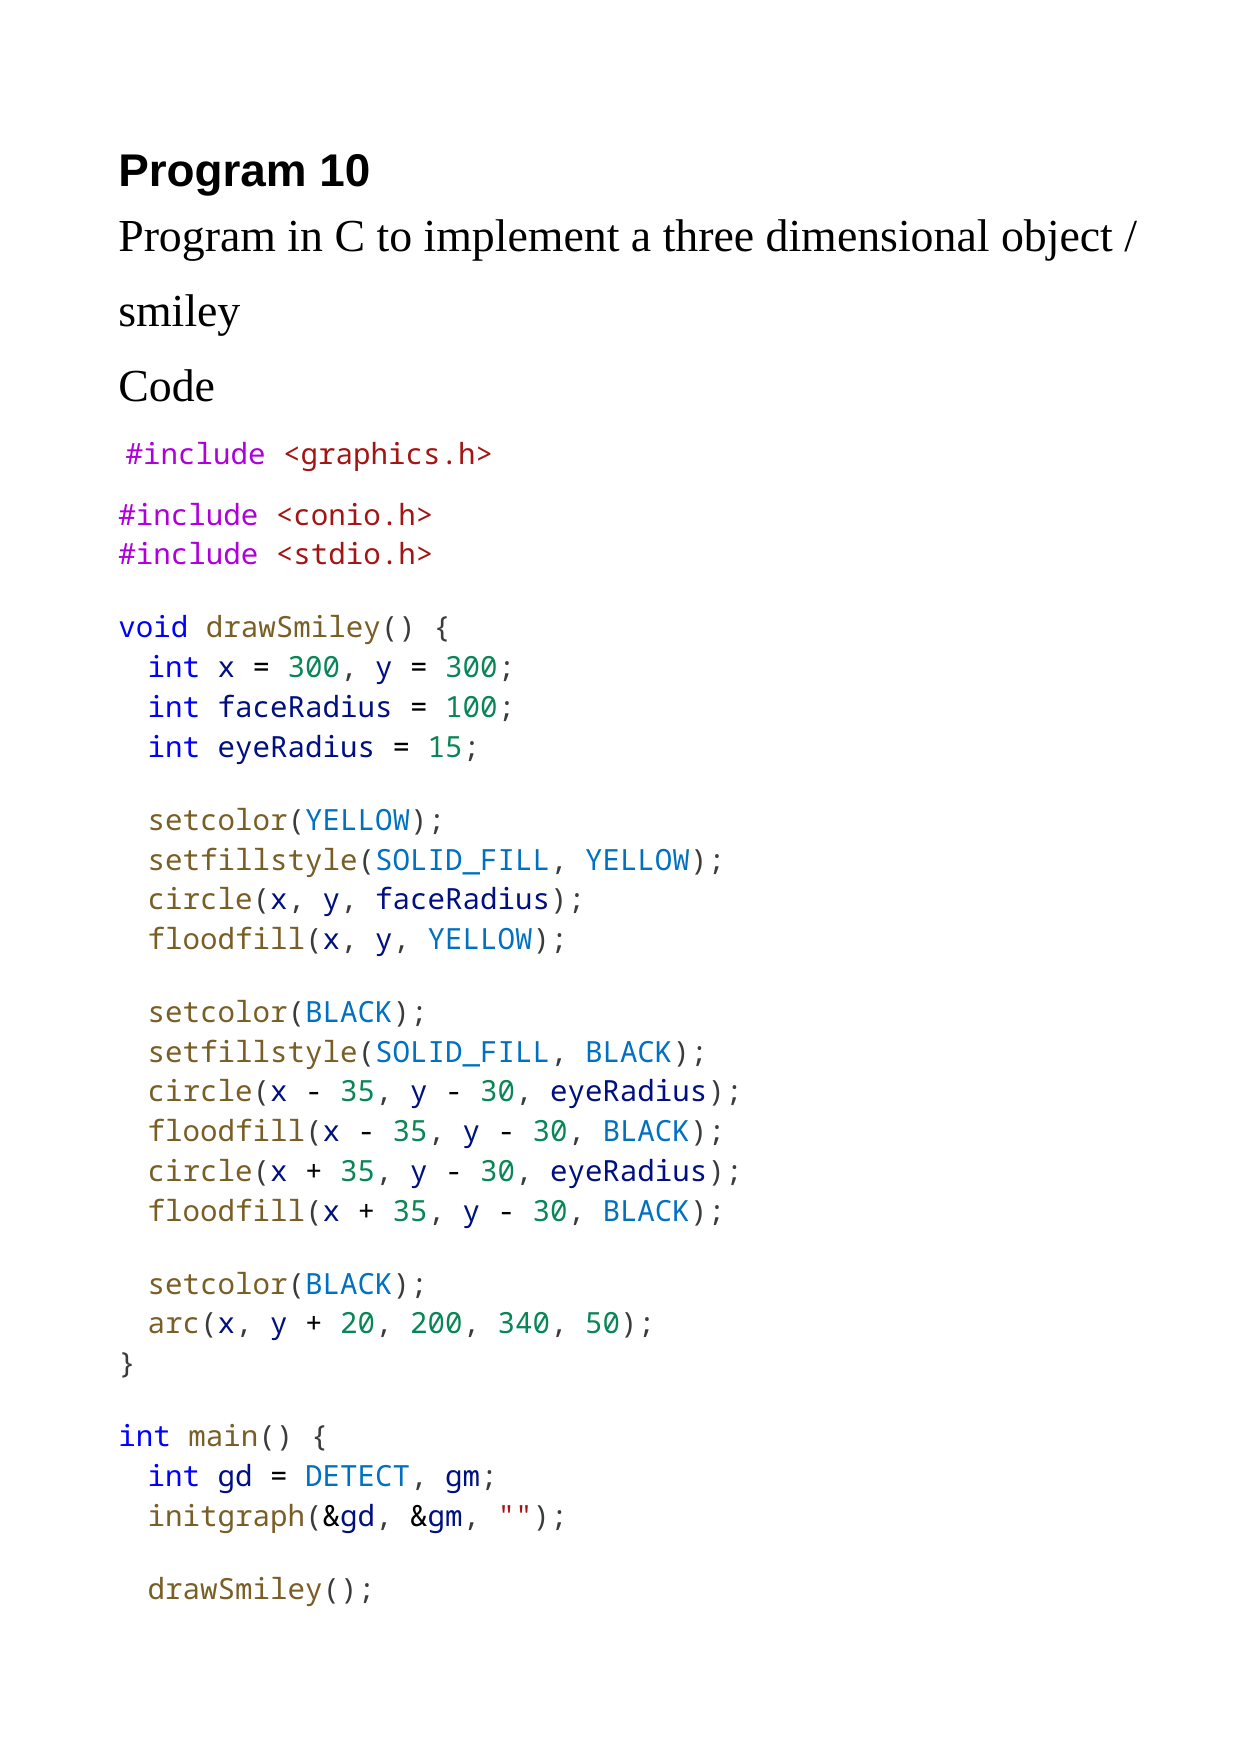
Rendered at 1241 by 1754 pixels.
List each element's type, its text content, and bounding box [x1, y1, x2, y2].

text smiley [118, 283, 1157, 336]
subtitle Program 10 [118, 143, 1157, 196]
text setfillstyle(SOLID_FILL, YELLOW); [118, 839, 1157, 878]
text #include <stdio.h> [118, 533, 1157, 573]
text #include <conio.h> [118, 494, 1157, 533]
text int main() { [118, 1416, 1157, 1455]
text circle(x - 35, y - 30, eyeRadius); [118, 1071, 1157, 1110]
text } [118, 1342, 1157, 1382]
text circle(x + 35, y - 30, eyeRadius); [118, 1150, 1157, 1190]
text circle(x, y, faceRadius); [118, 878, 1157, 918]
text Program in C to implement a three dimensional object / [118, 208, 1157, 261]
text floodfill(x, y, YELLOW); [118, 918, 1157, 958]
text int gd = DETECT, gm; [118, 1455, 1157, 1495]
text setcolor(BLACK); [118, 1263, 1157, 1303]
text int faceRadius = 100; [118, 686, 1157, 726]
text setcolor(BLACK); [118, 991, 1157, 1031]
text floodfill(x - 35, y - 30, BLACK); [118, 1110, 1157, 1150]
text #include <graphics.h> [118, 434, 1157, 473]
text arc(x, y + 20, 200, 340, 50); [118, 1303, 1157, 1342]
text setcolor(YELLOW); [118, 799, 1157, 839]
text floodfill(x + 35, y - 30, BLACK); [118, 1190, 1157, 1229]
text initgraph(&gd, &gm, ""); [118, 1495, 1157, 1535]
text setfillstyle(SOLID_FILL, BLACK); [118, 1031, 1157, 1071]
text Code [118, 358, 1157, 411]
text void drawSmiley() { [118, 607, 1157, 646]
text int eyeRadius = 15; [118, 726, 1157, 766]
text int x = 300, y = 300; [118, 646, 1157, 686]
text drawSmiley(); [118, 1568, 1157, 1608]
